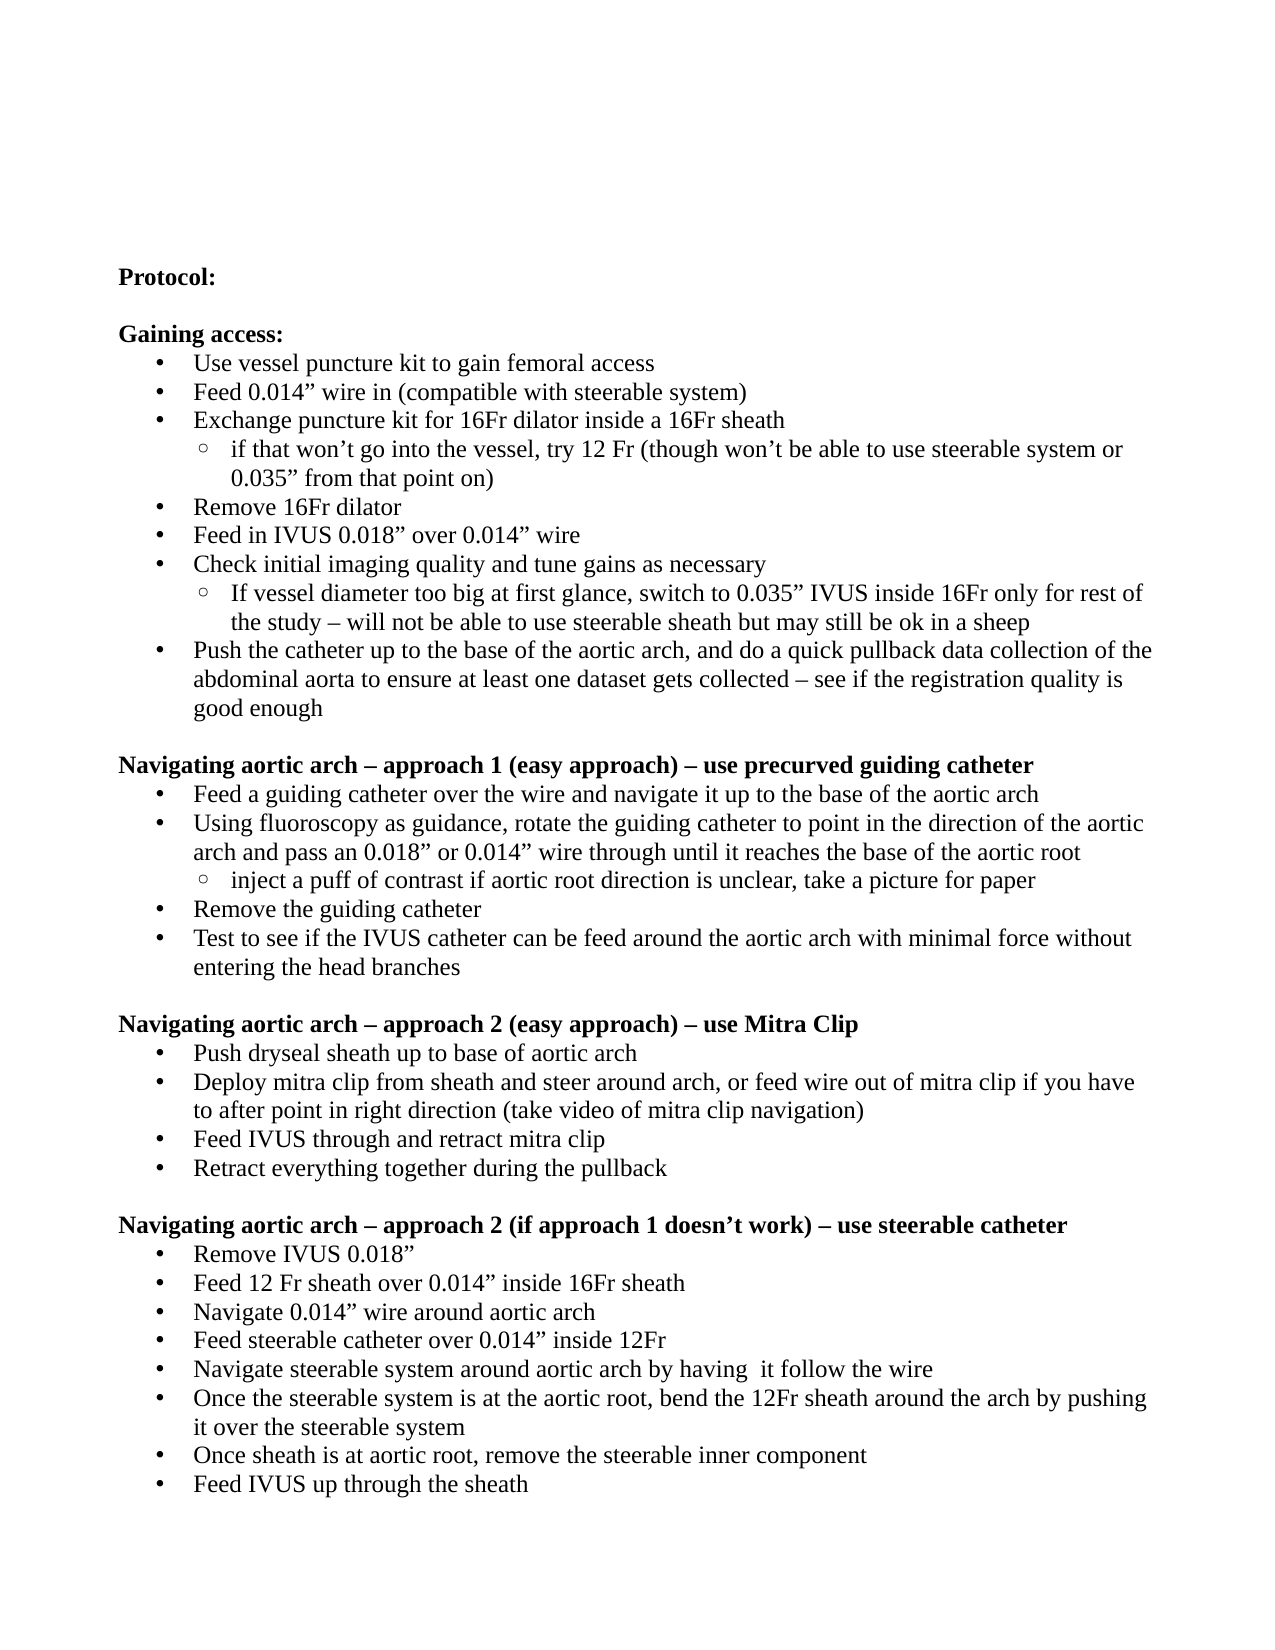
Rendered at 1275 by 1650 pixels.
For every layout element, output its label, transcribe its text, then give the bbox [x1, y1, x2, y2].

list Deploy mitra clip from sheath and steer around arch, or feed wire out of mitra clip if you have to after point in right direction (take video of mitra clip navigation) [156, 1067, 1157, 1124]
list Once the steerable system is at the aortic root, bend the 12Fr sheath around the arch by pushing it over the steerable system [156, 1383, 1157, 1441]
list Exchange puncture kit for 16Fr dilator inside a 16Fr sheath [156, 406, 1157, 434]
list Feed a guiding catheter over the wire and navigate it up to the base of the aortic arch [156, 779, 1157, 808]
text Gaining access: [118, 319, 1157, 348]
list Remove the guiding catheter [156, 894, 1157, 923]
list Remove 16Fr dilator [156, 492, 1157, 521]
list Feed IVUS through and retract mitra clip [156, 1124, 1157, 1153]
list Once sheath is at aortic root, remove the steerable inner component [156, 1441, 1157, 1469]
list Feed steerable catheter over 0.014” inside 12Fr [156, 1326, 1157, 1354]
list Test to see if the IVUS catheter can be feed around the aortic arch with minimal force without entering the head branches [156, 923, 1157, 981]
text Navigating aortic arch – approach 2 (if approach 1 doesn’t work) – use steerable catheter [118, 1211, 1157, 1239]
list Navigate 0.014” wire around aortic arch [156, 1297, 1157, 1326]
list Feed 0.014” wire in (compatible with steerable system) [156, 377, 1157, 406]
text Navigating aortic arch – approach 1 (easy approach) – use precurved guiding catheter [118, 751, 1157, 779]
list Use vessel puncture kit to gain femoral access [156, 348, 1157, 377]
list if that won’t go into the vessel, try 12 Fr (though won’t be able to use steerable system or 0.035” from that point on) [193, 434, 1157, 492]
list Retract everything together during the pullback [156, 1153, 1157, 1182]
list Feed 12 Fr sheath over 0.014” inside 16Fr sheath [156, 1268, 1157, 1297]
list inject a puff of contrast if aortic root direction is unclear, take a picture for paper [193, 866, 1157, 894]
list Using fluoroscopy as guidance, rotate the guiding catheter to point in the direction of the aortic arch and pass an 0.018” or 0.014” wire through until it reaches the base of the aortic root [156, 808, 1157, 866]
list Navigate steerable system around aortic arch by having it follow the wire [156, 1354, 1157, 1383]
list Push dryseal sheath up to base of aortic arch [156, 1038, 1157, 1067]
list Check initial imaging quality and tune gains as necessary [156, 549, 1157, 578]
list Feed IVUS up through the sheath [156, 1469, 1157, 1498]
text Protocol: [118, 262, 1157, 291]
text Navigating aortic arch – approach 2 (easy approach) – use Mitra Clip [118, 1009, 1157, 1038]
list Feed in IVUS 0.018” over 0.014” wire [156, 521, 1157, 549]
list Push the catheter up to the base of the aortic arch, and do a quick pullback data collection of the abdominal aorta to ensure at least one dataset gets collected – see if the registration quality is good enough [156, 636, 1157, 722]
list If vessel diameter too big at first glance, switch to 0.035” IVUS inside 16Fr only for rest of the study – will not be able to use steerable sheath but may still be ok in a sheep [193, 578, 1157, 636]
list Remove IVUS 0.018” [156, 1239, 1157, 1268]
